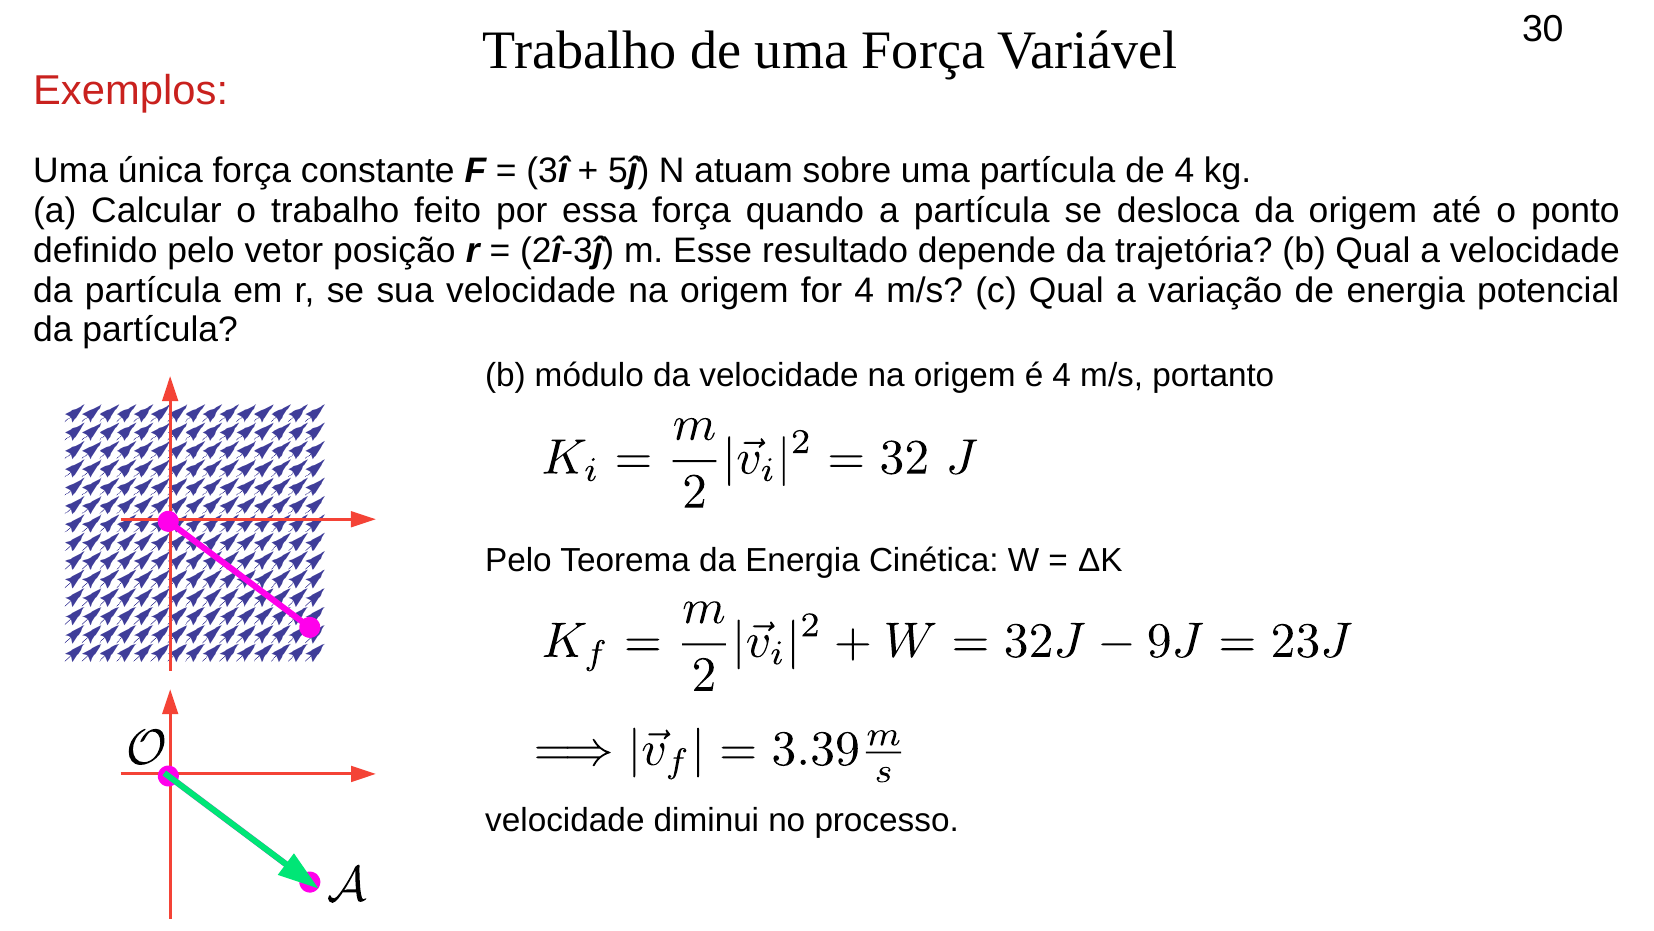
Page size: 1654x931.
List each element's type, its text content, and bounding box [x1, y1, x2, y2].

picture [172, 388, 335, 518]
text_box Trabalho de uma Força Variável [468, 0, 1194, 88]
picture [125, 728, 165, 765]
text_box 31 [1507, 0, 1654, 71]
picture [172, 521, 335, 668]
picture [326, 864, 367, 903]
picture [59, 388, 169, 668]
picture [541, 601, 1352, 691]
text_box (b) módulo da velocidade na origem é 4 m/s, portanto Pelo Teorema da Energia Cinética: W = ΔK velocidade diminui no processo. [470, 349, 1556, 846]
picture [541, 417, 978, 508]
picture [531, 725, 904, 785]
text_box Exemplos: Uma única força constante F = (3î + 5ĵ) N atuam sobre uma partícula de 4 kg. (a) Calcular o trabalho feito por essa força quando a partícula se desloca da origem até o ponto definido pelo vetor posição r = (2î-3ĵ) m. Esse resultado depende da trajetória? (b) Qual a velocidade da partícula em r, se sua velocidade na origem for 4 m/s? (c) Qual a variação de energia potencial da partícula? [18, 59, 1636, 357]
